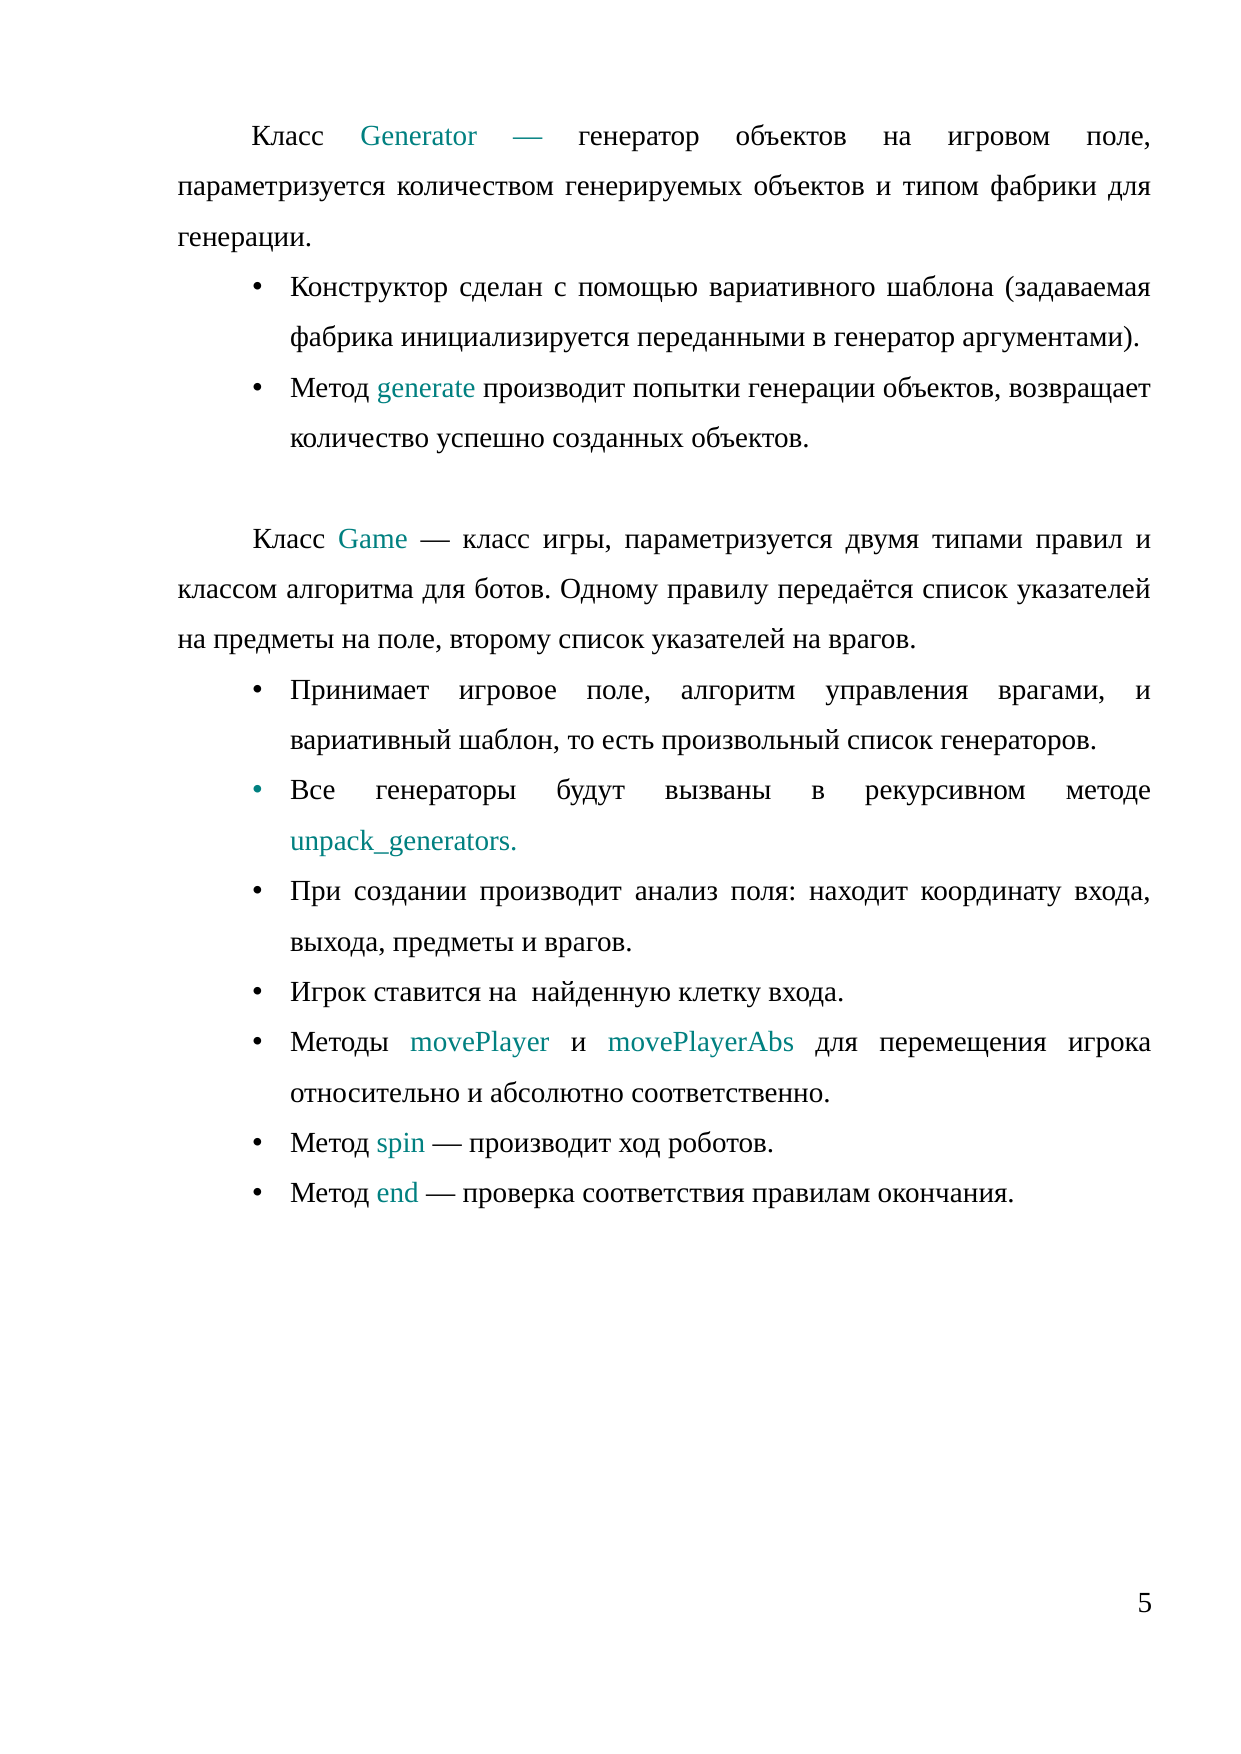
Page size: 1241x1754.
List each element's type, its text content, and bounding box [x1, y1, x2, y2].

list Метод spin — производит ход роботов. [252, 1125, 1152, 1159]
list Конструктор сделан с помощью вариативного шаблона (задаваемая фабрика инициализируется переданными в генератор аргументами). [252, 269, 1152, 353]
list При создании производит анализ поля: находит координату входа, выхода, предметы и врагов. [252, 873, 1152, 957]
list Методы movePlayer и movePlayerAbs для перемещения игрока относительно и абсолютно соответственно. [252, 1024, 1152, 1108]
text Класс Generator — генератор объектов на игровом поле, параметризуется количеством генерируемых объектов и типом фабрики для генерации. [177, 118, 1152, 252]
list Принимает игровое поле, алгоритм управления врагами, и вариативный шаблон, то есть произвольный список генераторов. [252, 672, 1152, 756]
list Метод end — проверка соответствия правилам окончания. [252, 1176, 1152, 1209]
list Метод generate производит попытки генерации объектов, возвращает количество успешно созданных объектов. [252, 370, 1152, 454]
text Класс Game — класс игры, параметризуется двумя типами правил и классом алгоритма для ботов. Одному правилу передаётся список указателей на предметы на поле, второму список указателей на врагов. [177, 521, 1152, 655]
list Все генераторы будут вызваны в рекурсивном методе unpack_generators. [252, 772, 1152, 856]
list Игрок ставится на найденную клетку входа. [252, 974, 1152, 1008]
